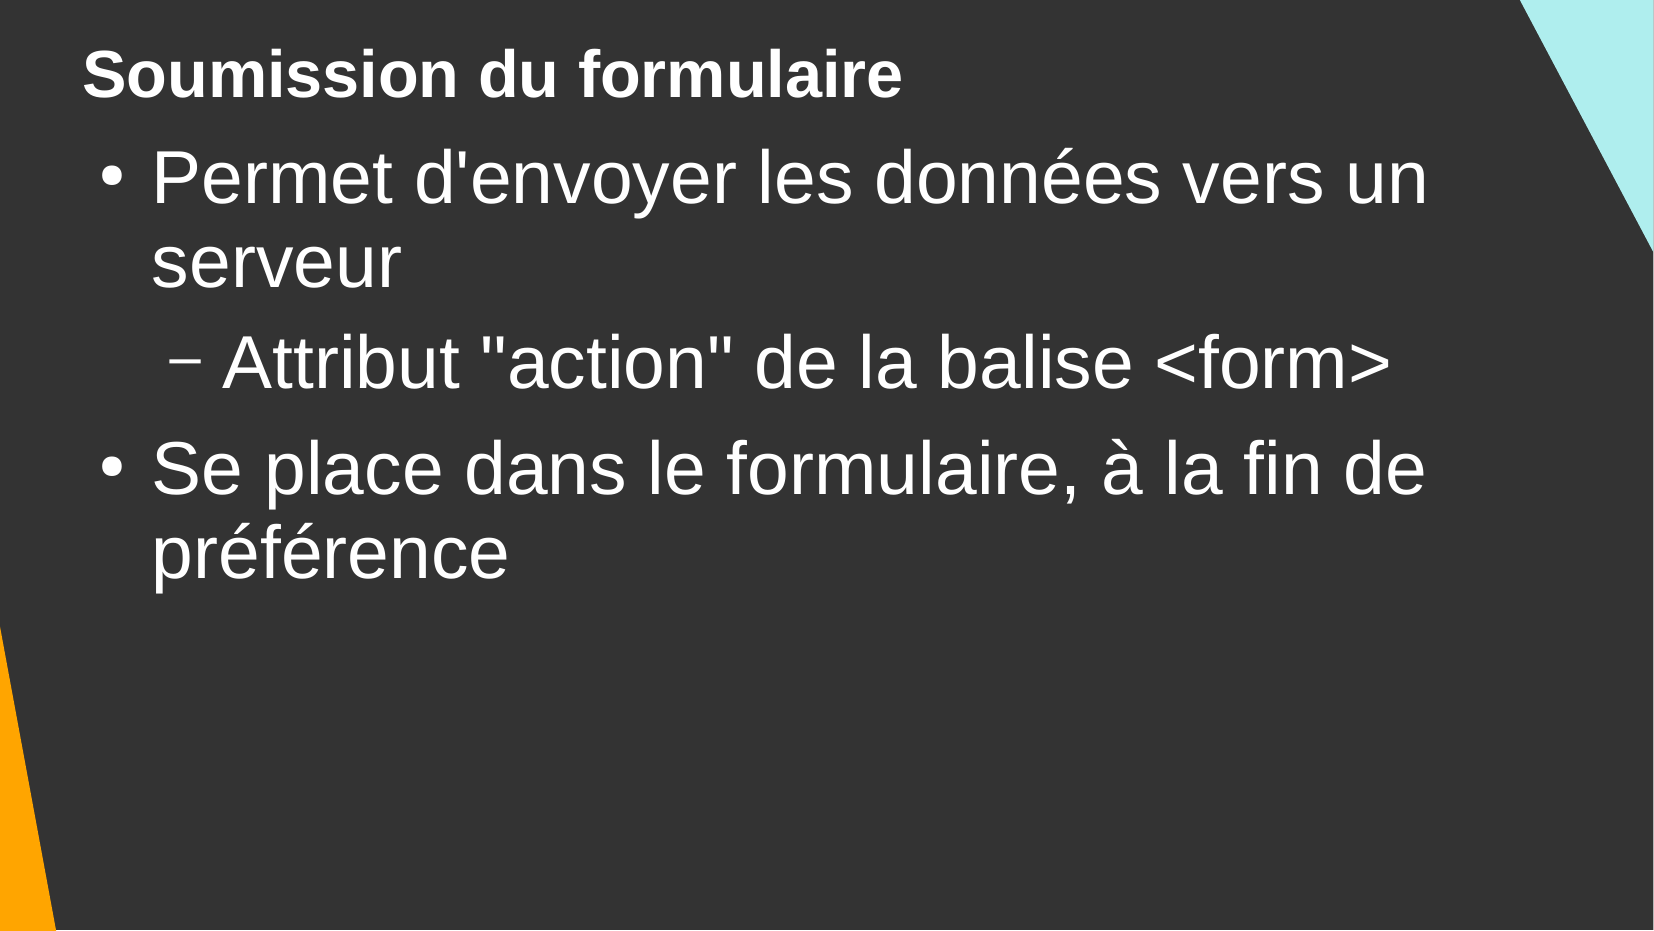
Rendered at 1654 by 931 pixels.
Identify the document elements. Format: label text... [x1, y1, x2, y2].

title Soumission du formulaire [82, 37, 1571, 114]
list Permet d'envoyer les données vers un serveur Attribut "action" de la balise <form> Se place dans le formulaire, à la fin de préférence [80, 135, 1605, 615]
text_box [1519, 0, 1654, 254]
text_box [0, 626, 57, 931]
